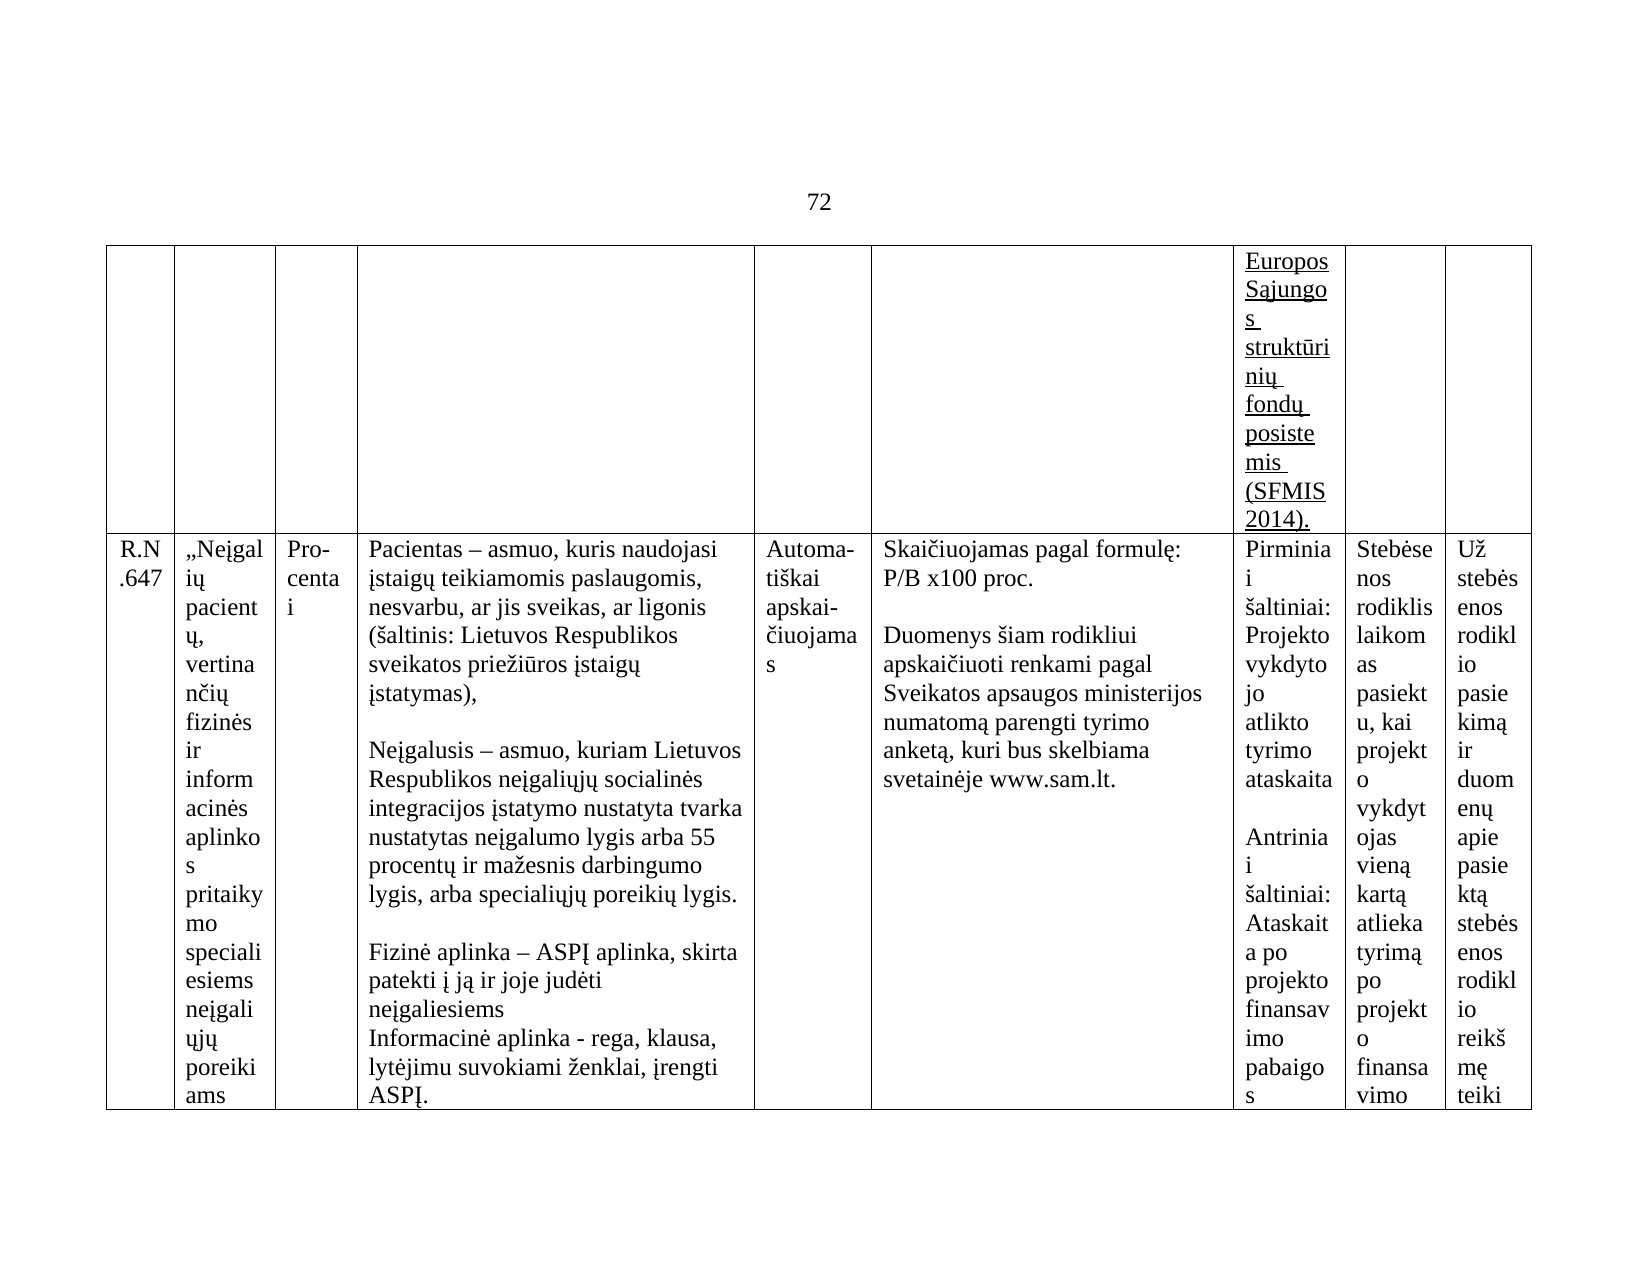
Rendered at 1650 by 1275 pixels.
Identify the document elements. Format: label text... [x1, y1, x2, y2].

table_cell Pro-centai [276, 534, 357, 1109]
table_cell [1446, 246, 1531, 533]
table_cell Pirminiai šaltiniai: Projekto vykdytojo atlikto tyrimo ataskaita Antriniai šaltiniai: Ataskaita po projekto finansavimo pabaigos [1234, 534, 1345, 1109]
table_cell Skaičiuojamas pagal formulę: P/B x100 proc. Duomenys šiam rodikliui apskaičiuoti renkami pagal Sveikatos apsaugos ministerijos numatomą parengti tyrimo anketą, kuri bus skelbiama svetainėje www.sam.lt. [872, 534, 1233, 1109]
table_cell [175, 246, 275, 533]
table_cell „Neįgalių pacientų, vertinančių fizinės ir informacinės aplinkos pritaikymo specialiesiems neįgaliųjų poreikiams [175, 534, 275, 1109]
table_cell Už stebėsenos rodiklio pasiekimą ir duomenų apie pasiektą stebėsenos rodiklio reikšmę teiki [1446, 534, 1531, 1109]
table_cell [1346, 246, 1445, 533]
table_cell [107, 246, 174, 533]
table_cell Pacientas – asmuo, kuris naudojasi įstaigų teikiamomis paslaugomis, nesvarbu, ar jis sveikas, ar ligonis (šaltinis: Lietuvos Respublikos sveikatos priežiūros įstaigų įstatymas), Neįgalusis – asmuo, kuriam Lietuvos Respublikos neįgaliųjų socialinės integracijos įstatymo nustatyta tvarka nustatytas neįgalumo lygis arba 55 procentų ir mažesnis darbingumo lygis, arba specialiųjų poreikių lygis. Fizinė aplinka – ASPĮ aplinka, skirta patekti į ją ir joje judėti neįgaliesiems Informacinė aplinka - rega, klausa, lytėjimu suvokiami ženklai, įrengti ASPĮ. [358, 534, 754, 1109]
table_cell R.N.647 [107, 534, 174, 1109]
table_cell Automa-tiškai apskai-čiuojamas [755, 534, 871, 1109]
table_cell Stebėsenos rodiklis laikomas pasiektu, kai projekto vykdytojas vieną kartą atlieka tyrimą po projekto finansavimo [1346, 534, 1445, 1109]
table_cell [755, 246, 871, 533]
table_cell Europos Sąjungos struktūrinių fondų posistemis (SFMIS2014). [1234, 246, 1345, 533]
table_cell [872, 246, 1233, 533]
table_cell [358, 246, 754, 533]
table_cell [276, 246, 357, 533]
